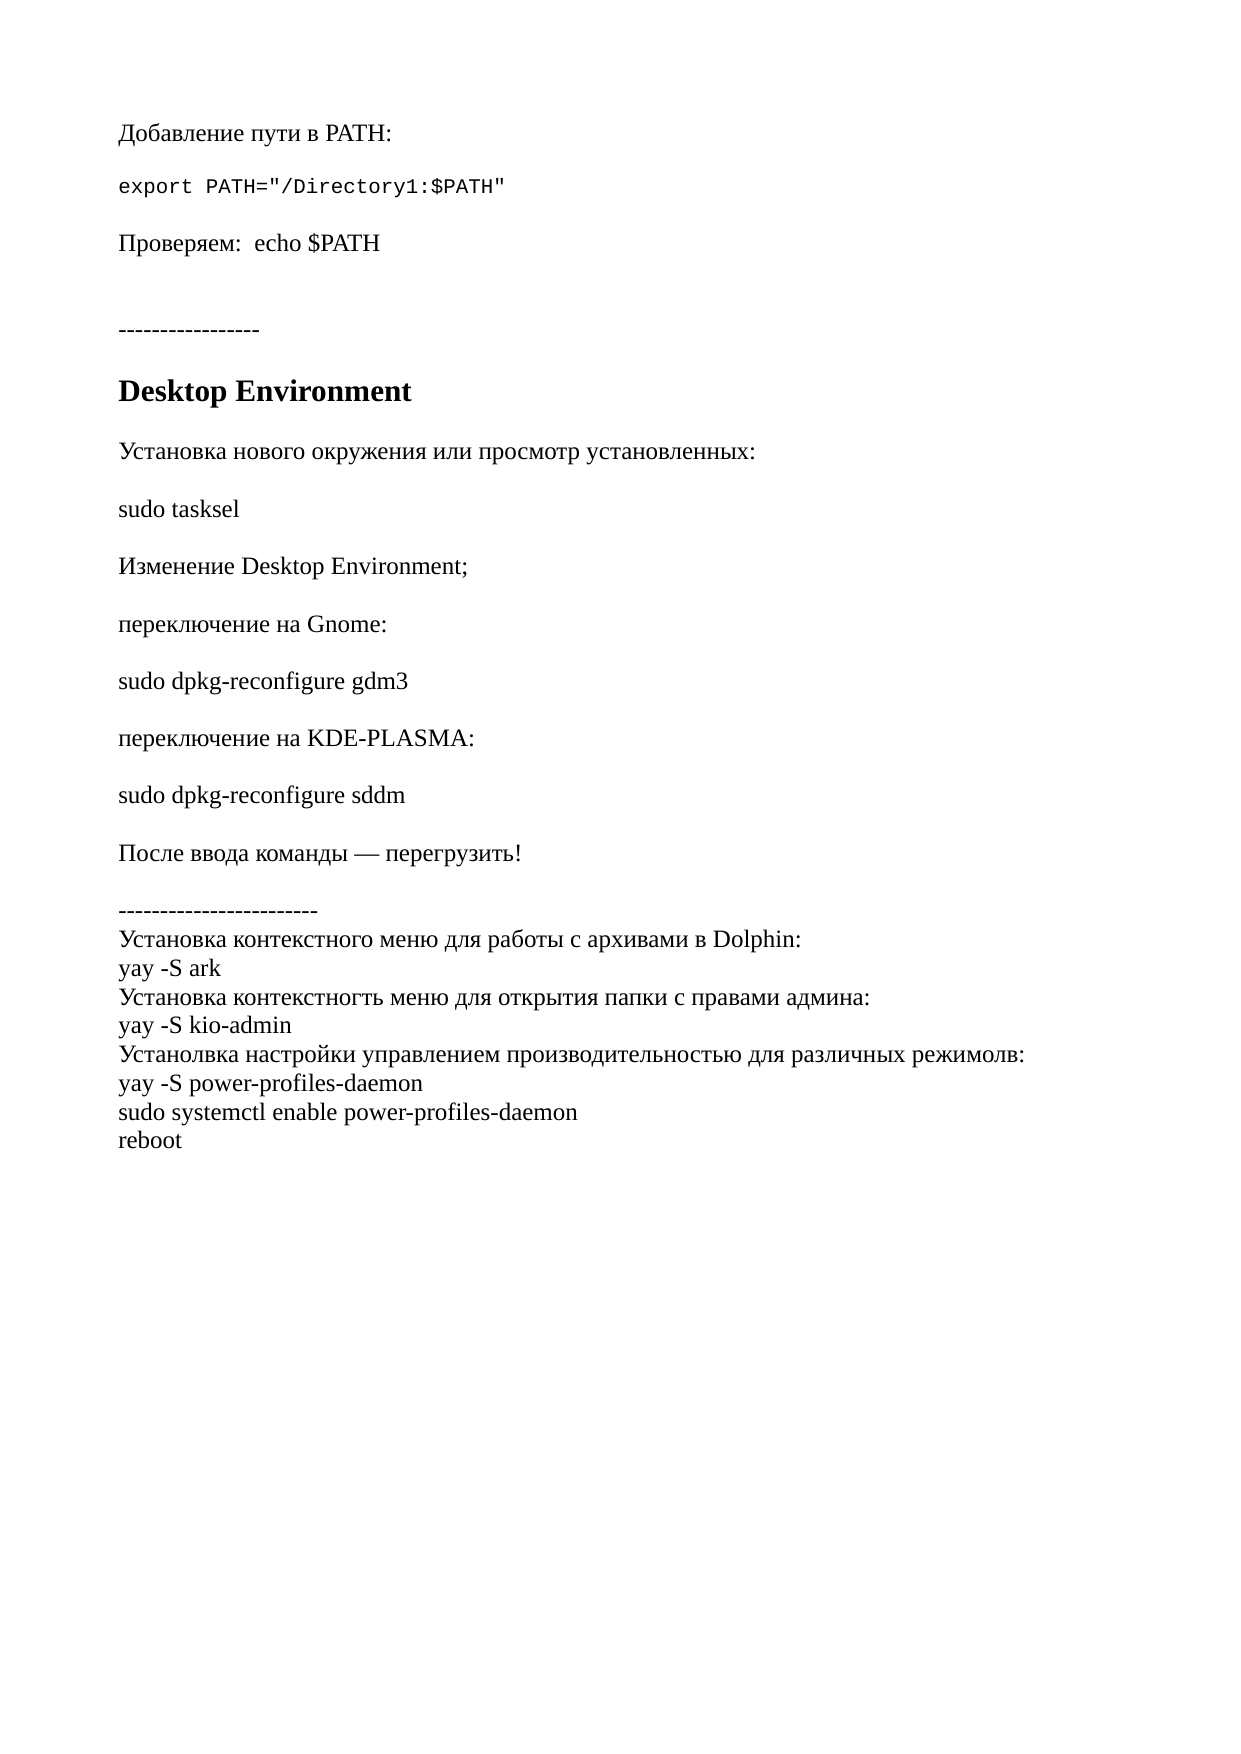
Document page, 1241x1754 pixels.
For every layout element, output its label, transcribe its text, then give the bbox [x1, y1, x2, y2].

text sudo dpkg-reconfigure sddm [118, 780, 1122, 809]
text Desktop Environment [118, 372, 1122, 408]
text Установка контекстногть меню для открытия папки с правами админа: [118, 982, 1122, 1010]
text Установка нового окружения или просмотр установленных: [118, 436, 1122, 465]
text Установка контекстного меню для работы с архивами в Dolphin: [118, 924, 1122, 953]
text Проверяем: echo $PATH [118, 228, 1122, 257]
text Устанолвка настройки управлением производительностью для различных режимолв: [118, 1039, 1122, 1068]
text Добавление пути в PATH: [118, 118, 1122, 147]
text переключение на KDE-PLASMA: [118, 723, 1122, 752]
text sudo systemctl enable power-profiles-daemon [118, 1097, 1122, 1125]
text export PATH="/Directory1:$PATH" [118, 176, 1122, 199]
text Изменение Desktop Environment; [118, 551, 1122, 580]
text sudo dpkg-reconfigure gdm3 [118, 666, 1122, 695]
text yay -S kio-admin [118, 1010, 1122, 1039]
text переключение на Gnome: [118, 609, 1122, 638]
text ----------------- [118, 314, 1122, 343]
text После ввода команды — перегрузить! [118, 838, 1122, 867]
text yay -S ark [118, 953, 1122, 982]
text sudo tasksel [118, 494, 1122, 523]
text yay -S power-profiles-daemon [118, 1068, 1122, 1097]
text ------------------------ [118, 895, 1122, 924]
text reboot [118, 1125, 1122, 1154]
